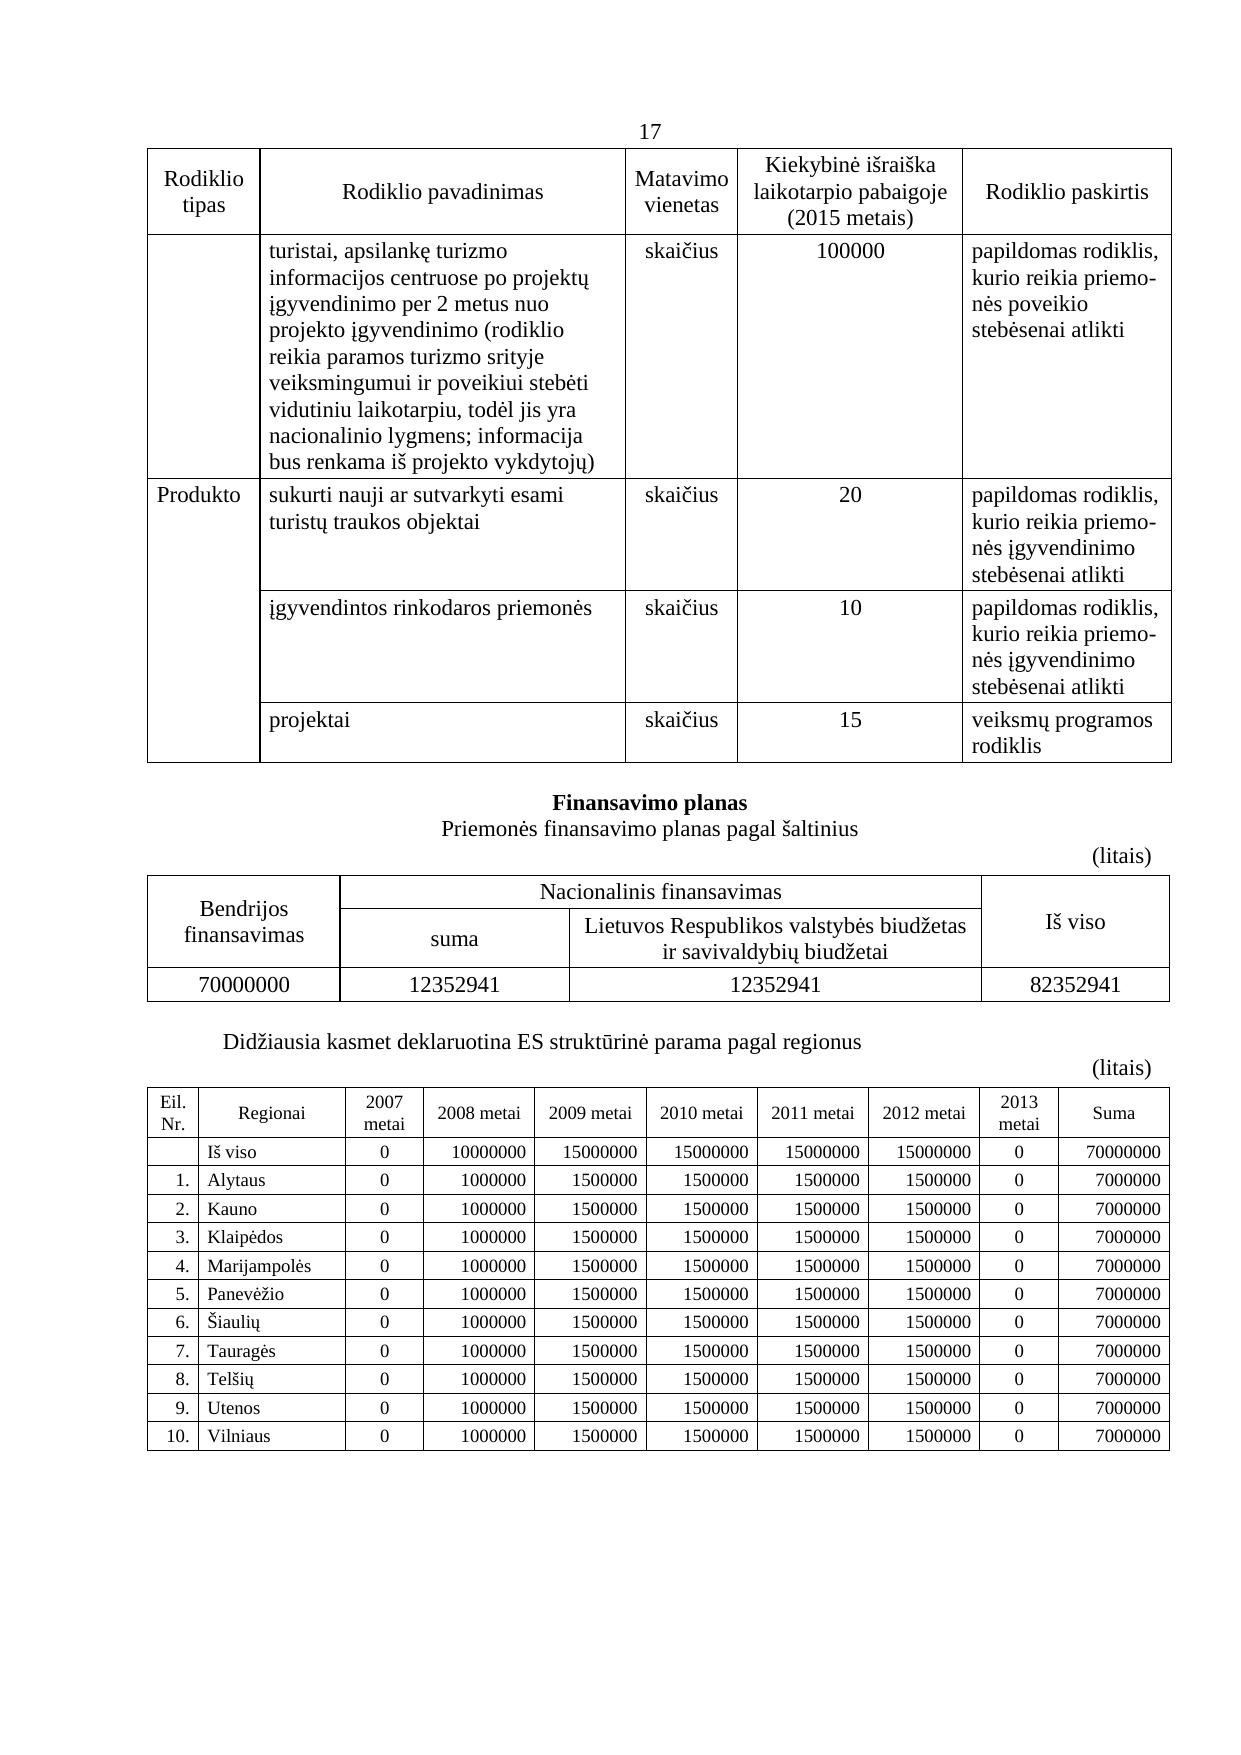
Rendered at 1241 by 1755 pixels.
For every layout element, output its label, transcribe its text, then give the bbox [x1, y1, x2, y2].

table_cell 1500000 [758, 1166, 868, 1194]
table_cell 0 [346, 1309, 423, 1336]
table_cell Telšių [199, 1365, 345, 1393]
table_cell 70000000 [148, 968, 339, 1001]
table_cell 0 [980, 1422, 1058, 1450]
table_cell 1500000 [758, 1365, 868, 1393]
table_cell 82352941 [982, 968, 1169, 1001]
table_cell 1500000 [869, 1195, 979, 1222]
table_cell 1000000 [424, 1195, 534, 1222]
table_cell 1500000 [647, 1394, 757, 1421]
table_cell 12352941 [341, 968, 569, 1001]
table_header 2008 metai [424, 1088, 534, 1137]
table_header 2013 metai [980, 1088, 1058, 1137]
table_cell 9. [148, 1394, 198, 1421]
table_cell 0 [980, 1394, 1058, 1421]
table_cell 1. [148, 1166, 198, 1194]
table_header 2011 metai [758, 1088, 868, 1137]
table_cell 7000000 [1059, 1195, 1169, 1222]
table_header Nacionalinis finansavimas [341, 876, 981, 908]
table_cell 1500000 [535, 1223, 646, 1251]
table_cell 7000000 [1059, 1280, 1169, 1307]
table_cell 7000000 [1059, 1365, 1169, 1393]
table_cell projektai [261, 703, 625, 762]
table_cell Alytaus [199, 1166, 345, 1194]
table_cell 1500000 [869, 1422, 979, 1450]
table_cell 0 [346, 1223, 423, 1251]
table_cell Šiaulių [199, 1309, 345, 1336]
text (litais) [148, 842, 1152, 868]
table_cell 1500000 [535, 1394, 646, 1421]
table_cell 1500000 [535, 1337, 646, 1364]
text Didžiausia kasmet deklaruotina ES struktūrinė parama pagal regionus [148, 1028, 1152, 1054]
table_cell 1500000 [869, 1166, 979, 1194]
table_cell 1500000 [758, 1252, 868, 1279]
table_cell 1000000 [424, 1166, 534, 1194]
table_header Bendrijos finansavimas [148, 876, 339, 967]
table_cell Tauragės [199, 1337, 345, 1364]
table_header Iš viso [982, 876, 1169, 967]
table_header 2007 metai [346, 1088, 423, 1137]
table_cell 15 [738, 703, 962, 762]
table_cell Klaipėdos [199, 1223, 345, 1251]
table_cell 0 [980, 1365, 1058, 1393]
table_cell 1500000 [758, 1394, 868, 1421]
table_cell 15000000 [647, 1138, 757, 1165]
table_cell 1000000 [424, 1365, 534, 1393]
table_cell 10000000 [424, 1138, 534, 1165]
table_cell Lietuvos Respublikos valstybės biudžetas ir savivaldybių biudžetai [570, 909, 981, 967]
text (litais) [148, 1054, 1152, 1081]
table_cell turistai, apsilankę turizmo informacijos centruose po projektų įgyvendinimo per 2 metus nuo projekto įgyvendinimo (rodiklio reikia paramos turizmo srityje veiksmingumui ir poveikiui stebėti vidutiniu laikotarpiu, todėl jis yra nacionalinio lygmens; informacija bus renkama iš projekto vykdytojų) [261, 235, 625, 478]
table_cell skaičius [626, 591, 737, 702]
table_cell 1500000 [758, 1422, 868, 1450]
table_header Matavimo vienetas [626, 149, 737, 233]
table_cell 1500000 [869, 1337, 979, 1364]
table_cell 1500000 [869, 1309, 979, 1336]
table_cell 0 [346, 1195, 423, 1222]
table_cell suma [341, 909, 569, 967]
table_cell 20 [738, 479, 962, 590]
table_cell 1500000 [647, 1365, 757, 1393]
table_cell skaičius [626, 235, 737, 478]
table_cell 8. [148, 1365, 198, 1393]
table_cell 7000000 [1059, 1422, 1169, 1450]
table_cell 1000000 [424, 1280, 534, 1307]
table_cell 5. [148, 1280, 198, 1307]
table_header 2012 metai [869, 1088, 979, 1137]
table_cell 70000000 [1059, 1138, 1169, 1165]
table_cell skaičius [626, 703, 737, 762]
table_cell 15000000 [758, 1138, 868, 1165]
table_cell 1500000 [647, 1252, 757, 1279]
table_cell 1000000 [424, 1252, 534, 1279]
table_cell 15000000 [535, 1138, 646, 1165]
table_cell 1500000 [535, 1195, 646, 1222]
table_cell 1500000 [535, 1166, 646, 1194]
table_cell Kauno [199, 1195, 345, 1222]
table_cell 1500000 [535, 1422, 646, 1450]
table_header Suma [1059, 1088, 1169, 1137]
table_cell 1500000 [869, 1252, 979, 1279]
text Finansavimo planas [148, 789, 1152, 816]
table_cell 0 [346, 1138, 423, 1165]
table_cell 1500000 [869, 1223, 979, 1251]
table_cell 7000000 [1059, 1337, 1169, 1364]
table_cell 1500000 [647, 1166, 757, 1194]
table_cell 1500000 [758, 1337, 868, 1364]
table_cell 10 [738, 591, 962, 702]
table_cell 1500000 [647, 1309, 757, 1336]
table_cell 1000000 [424, 1394, 534, 1421]
table_cell 1500000 [869, 1280, 979, 1307]
table_cell 0 [980, 1309, 1058, 1336]
table_cell 4. [148, 1252, 198, 1279]
table_cell Marijampolės [199, 1252, 345, 1279]
table_cell papildomas rodiklis, kurio reikia priemo­nės įgyvendinimo stebėsenai atlikti [963, 479, 1171, 590]
table_cell 0 [980, 1166, 1058, 1194]
table_cell 1500000 [535, 1280, 646, 1307]
table_cell 100000 [738, 235, 962, 478]
table_cell 1000000 [424, 1422, 534, 1450]
table_cell Panevėžio [199, 1280, 345, 1307]
table_header Rodiklio paskirtis [963, 149, 1171, 233]
table_cell 7000000 [1059, 1394, 1169, 1421]
table_cell 1000000 [424, 1223, 534, 1251]
table_header Rodiklio tipas [148, 149, 259, 233]
table_cell 0 [980, 1195, 1058, 1222]
table_cell 0 [346, 1166, 423, 1194]
table_cell 15000000 [869, 1138, 979, 1165]
table_cell 7000000 [1059, 1309, 1169, 1336]
table_cell 1500000 [647, 1337, 757, 1364]
table_cell 7. [148, 1337, 198, 1364]
table_cell 1000000 [424, 1309, 534, 1336]
table_cell 0 [346, 1422, 423, 1450]
table_cell įgyvendintos rinkodaros priemonės [261, 591, 625, 702]
table_header Rodiklio pavadinimas [261, 149, 625, 233]
table_header 2010 metai [647, 1088, 757, 1137]
table_header 2009 metai [535, 1088, 646, 1137]
table_cell papildomas rodiklis, kurio reikia priemo­nės poveikio stebėsenai atlikti [963, 235, 1171, 478]
table_cell Vilniaus [199, 1422, 345, 1450]
table_cell 7000000 [1059, 1166, 1169, 1194]
table_cell 1500000 [758, 1309, 868, 1336]
table_cell Produkto [148, 479, 259, 762]
table_cell 0 [346, 1394, 423, 1421]
table_cell 0 [346, 1252, 423, 1279]
table_cell 1500000 [535, 1309, 646, 1336]
table_header Kiekybinė išraiška laikotarpio pabaigoje (2015 metais) [738, 149, 962, 233]
table_cell 1500000 [758, 1223, 868, 1251]
table_cell 0 [980, 1280, 1058, 1307]
table_cell 10. [148, 1422, 198, 1450]
table_cell 3. [148, 1223, 198, 1251]
table_cell [148, 1138, 198, 1165]
table_cell 1500000 [647, 1422, 757, 1450]
table_cell 1500000 [758, 1195, 868, 1222]
table_cell 1500000 [758, 1280, 868, 1307]
table_cell 0 [346, 1337, 423, 1364]
table_cell 1000000 [424, 1337, 534, 1364]
table_cell sukurti nauji ar sutvarkyti esami turistų traukos objektai [261, 479, 625, 590]
table_cell 1500000 [647, 1195, 757, 1222]
table_cell 1500000 [869, 1365, 979, 1393]
table_cell 6. [148, 1309, 198, 1336]
table_cell 7000000 [1059, 1252, 1169, 1279]
table_cell [148, 235, 259, 478]
table_cell 12352941 [570, 968, 981, 1001]
table_header Eil. Nr. [148, 1088, 198, 1137]
table_cell 1500000 [535, 1252, 646, 1279]
table_cell veiksmų programos rodiklis [963, 703, 1171, 762]
table_cell 1500000 [869, 1394, 979, 1421]
table_cell 0 [980, 1252, 1058, 1279]
table_cell skaičius [626, 479, 737, 590]
text Priemonės finansavimo planas pagal šaltinius [148, 816, 1152, 842]
table_cell 0 [346, 1365, 423, 1393]
table_cell 2. [148, 1195, 198, 1222]
table_cell papildomas rodiklis, kurio reikia priemo­nės įgyvendinimo stebėsenai atlikti [963, 591, 1171, 702]
table_cell Utenos [199, 1394, 345, 1421]
table_header Regionai [199, 1088, 345, 1137]
table_cell 7000000 [1059, 1223, 1169, 1251]
table_cell Iš viso [199, 1138, 345, 1165]
table_cell 1500000 [647, 1223, 757, 1251]
table_cell 0 [980, 1223, 1058, 1251]
table_cell 0 [980, 1138, 1058, 1165]
table_cell 1500000 [647, 1280, 757, 1307]
table_cell 1500000 [535, 1365, 646, 1393]
table_cell 0 [980, 1337, 1058, 1364]
table_cell 0 [346, 1280, 423, 1307]
